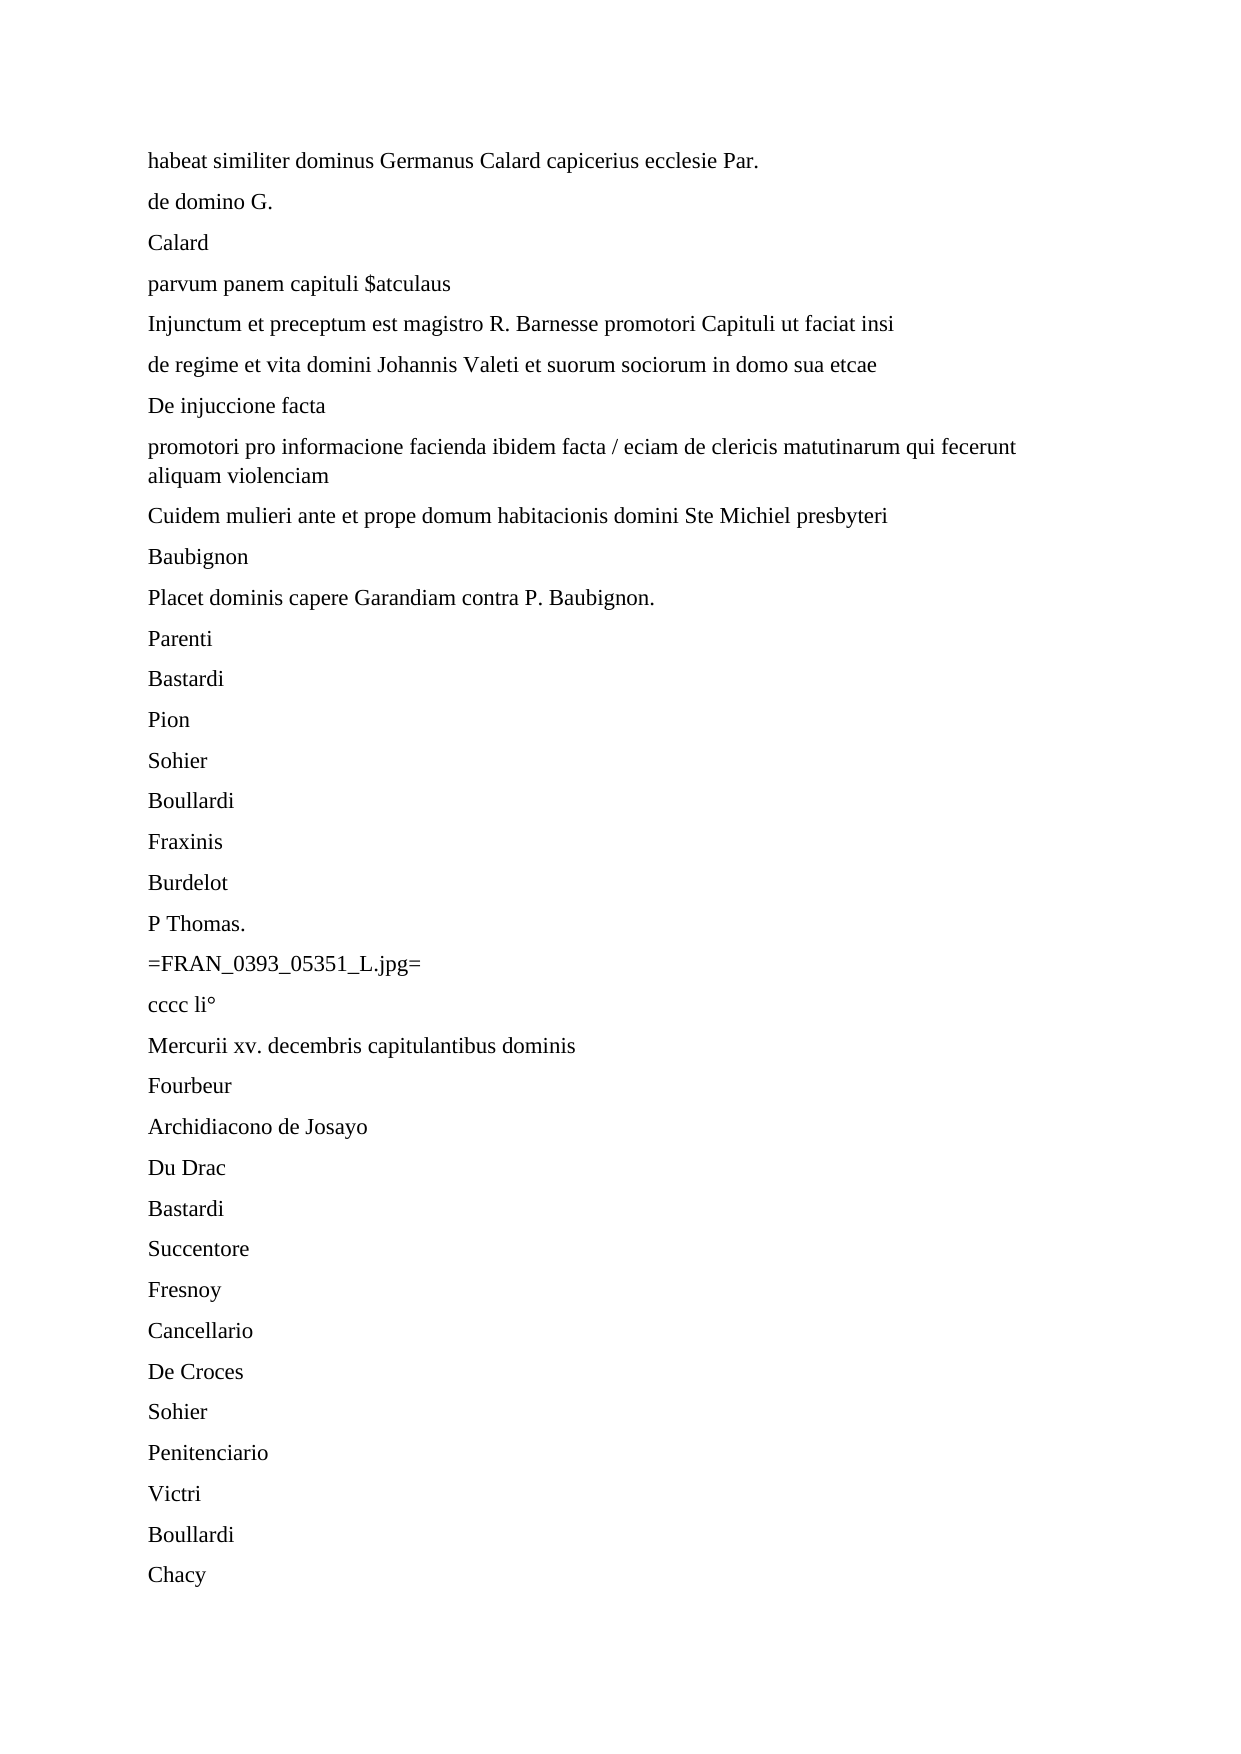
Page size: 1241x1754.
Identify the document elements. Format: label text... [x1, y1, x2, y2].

text Fourbeur [148, 1073, 1093, 1099]
text de regime et vita domini Johannis Valeti et suorum sociorum in domo sua etcae [148, 351, 1093, 378]
text Burdelot [148, 869, 1093, 895]
text Sohier [148, 1398, 1093, 1425]
text Archidiacono de Josayo [148, 1113, 1093, 1140]
text Bastardi [148, 665, 1093, 692]
text Calard [148, 229, 1093, 255]
text Chacy [148, 1561, 1093, 1588]
text De injuccione facta [148, 392, 1093, 418]
text Fresnoy [148, 1276, 1093, 1303]
text Baubignon [148, 543, 1093, 569]
text De Croces [148, 1358, 1093, 1384]
text Sohier [148, 747, 1093, 773]
text Mercurii xv. decembris capitulantibus dominis [148, 1032, 1093, 1058]
text Parenti [148, 624, 1093, 651]
text parvum panem capituli $atculaus [148, 270, 1093, 296]
text de domino G. [148, 188, 1093, 215]
text habeat similiter dominus Germanus Calard capicerius ecclesie Par. [148, 148, 1093, 174]
text cccc li° [148, 991, 1093, 1017]
text =FRAN_0393_05351_L.jpg= [148, 950, 1093, 977]
text Boullardi [148, 1521, 1093, 1547]
text Boullardi [148, 787, 1093, 814]
text Pion [148, 706, 1093, 732]
text Penitenciario [148, 1439, 1093, 1466]
text Fraxinis [148, 828, 1093, 854]
text Cancellario [148, 1317, 1093, 1343]
text Succentore [148, 1236, 1093, 1262]
text Cuidem mulieri ante et prope domum habitacionis domini Ste Michiel presbyteri [148, 502, 1093, 529]
text Bastardi [148, 1195, 1093, 1221]
text P Thomas. [148, 910, 1093, 936]
text Placet dominis capere Garandiam contra P. Baubignon. [148, 584, 1093, 610]
text Du Drac [148, 1154, 1093, 1180]
text Victri [148, 1480, 1093, 1506]
text Injunctum et preceptum est magistro R. Barnesse promotori Capituli ut faciat insi [148, 311, 1093, 337]
text promotori pro informacione facienda ibidem facta / eciam de clericis matutinarum qui fecerunt aliquam violenciam [148, 433, 1093, 488]
